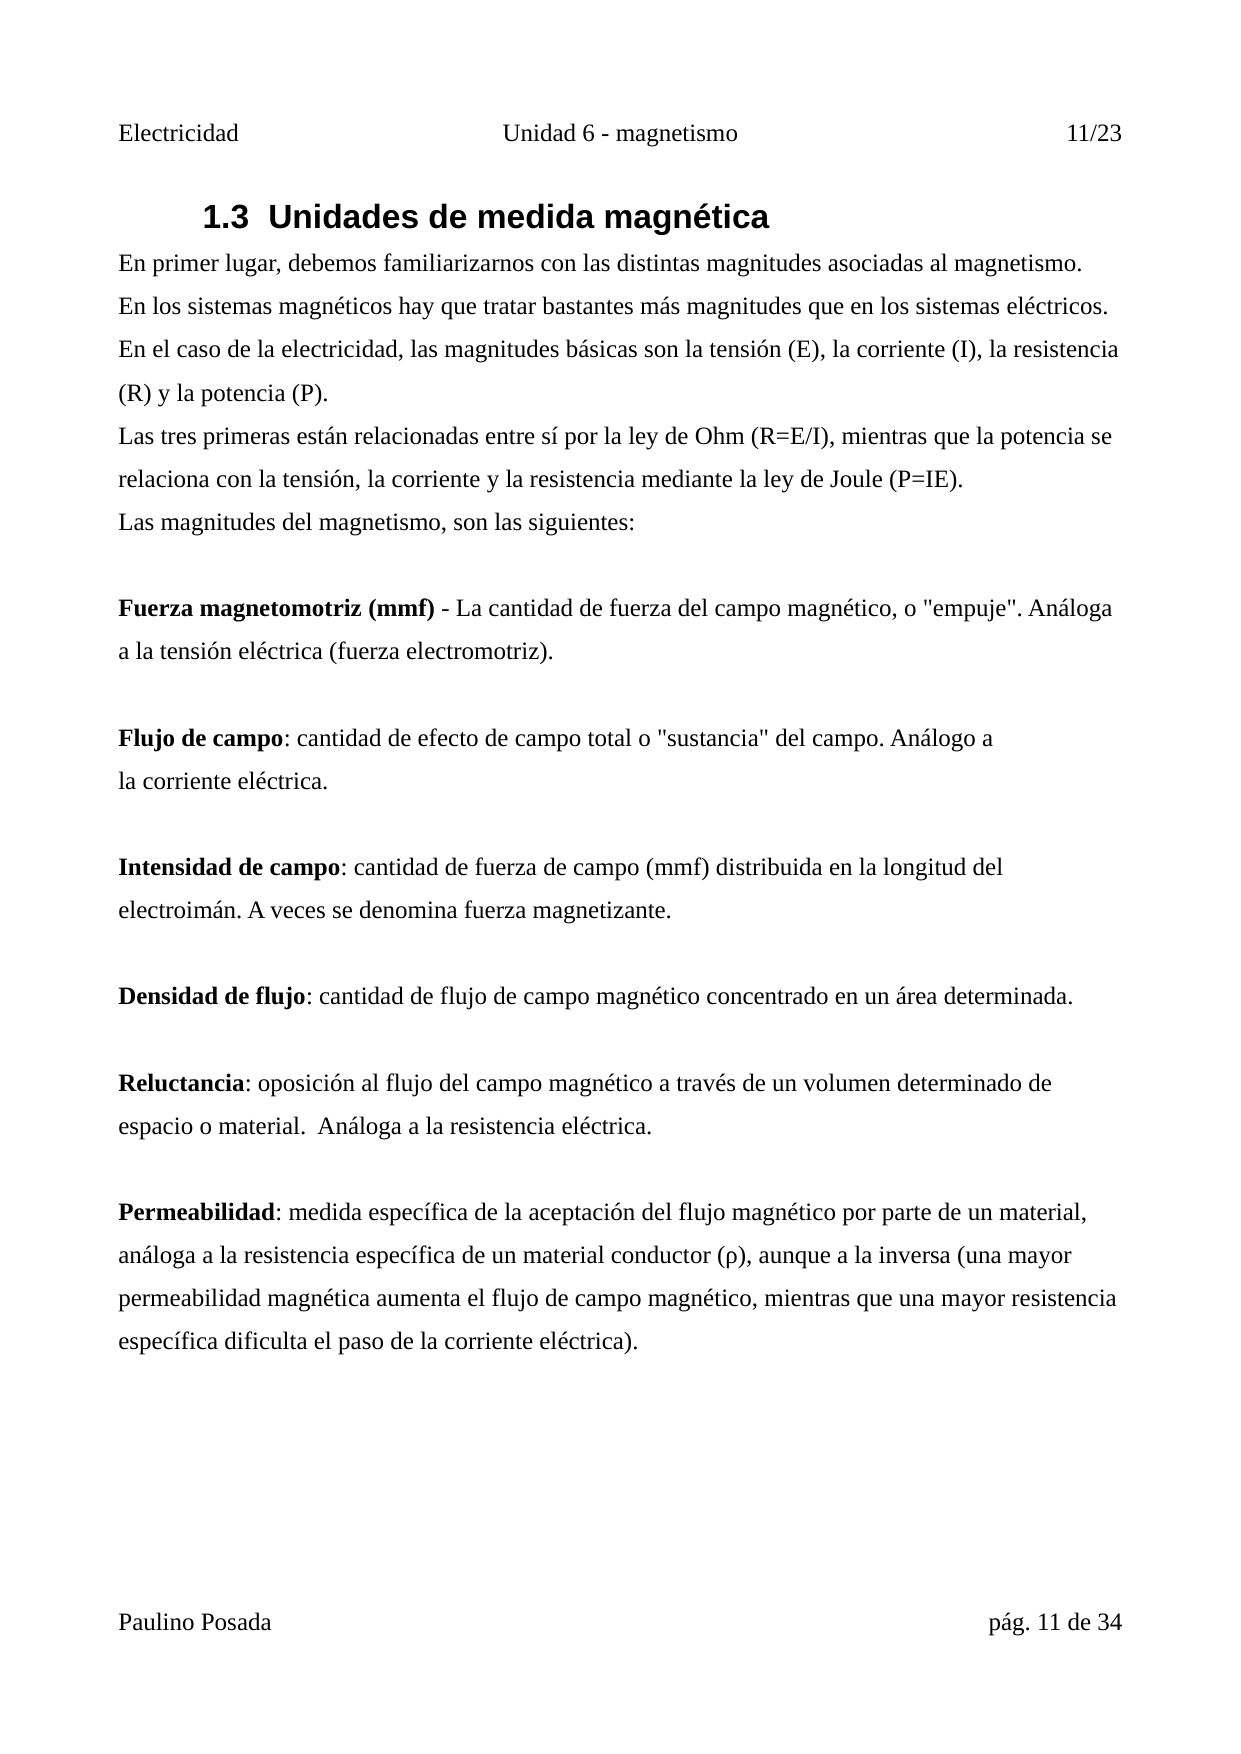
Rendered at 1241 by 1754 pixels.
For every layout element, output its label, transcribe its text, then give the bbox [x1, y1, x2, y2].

text Densidad de flujo: cantidad de flujo de campo magnético concentrado en un área determinada. [118, 981, 1122, 1010]
subtitle Unidades de medida magnética [193, 197, 1122, 236]
text En primer lugar, debemos familiarizarnos con las distintas magnitudes asociadas al magnetismo. En los sistemas magnéticos hay que tratar bastantes más magnitudes que en los sistemas eléctricos. [118, 248, 1122, 320]
text la corriente eléctrica. [118, 766, 1122, 794]
text En el caso de la electricidad, las magnitudes básicas son la tensión (E), la corriente (I), la resistencia (R) y la potencia (P). [118, 334, 1122, 406]
text Permeabilidad: medida específica de la aceptación del flujo magnético por parte de un material, análoga a la resistencia específica de un material conductor (ρ), aunque a la inversa (una mayor permeabilidad magnética aumenta el flujo de campo magnético, mientras que una mayor resistencia específica dificulta el paso de la corriente eléctrica). [118, 1197, 1122, 1355]
text Flujo de campo: cantidad de efecto de campo total o "sustancia" del campo. Análogo a [118, 723, 1122, 751]
text Las tres primeras están relacionadas entre sí por la ley de Ohm (R=E/I), mientras que la potencia se relaciona con la tensión, la corriente y la resistencia mediante la ley de Joule (P=IE). [118, 421, 1122, 493]
text Las magnitudes del magnetismo, son las siguientes: [118, 507, 1122, 536]
text Intensidad de campo: cantidad de fuerza de campo (mmf) distribuida en la longitud del electroimán. A veces se denomina fuerza magnetizante. [118, 852, 1122, 924]
text Reluctancia: oposición al flujo del campo magnético a través de un volumen determinado de espacio o material. Análoga a la resistencia eléctrica. [118, 1068, 1122, 1139]
text Fuerza magnetomotriz (mmf) - La cantidad de fuerza del campo magnético, o "empuje". Análoga a la tensión eléctrica (fuerza electromotriz). [118, 593, 1122, 665]
